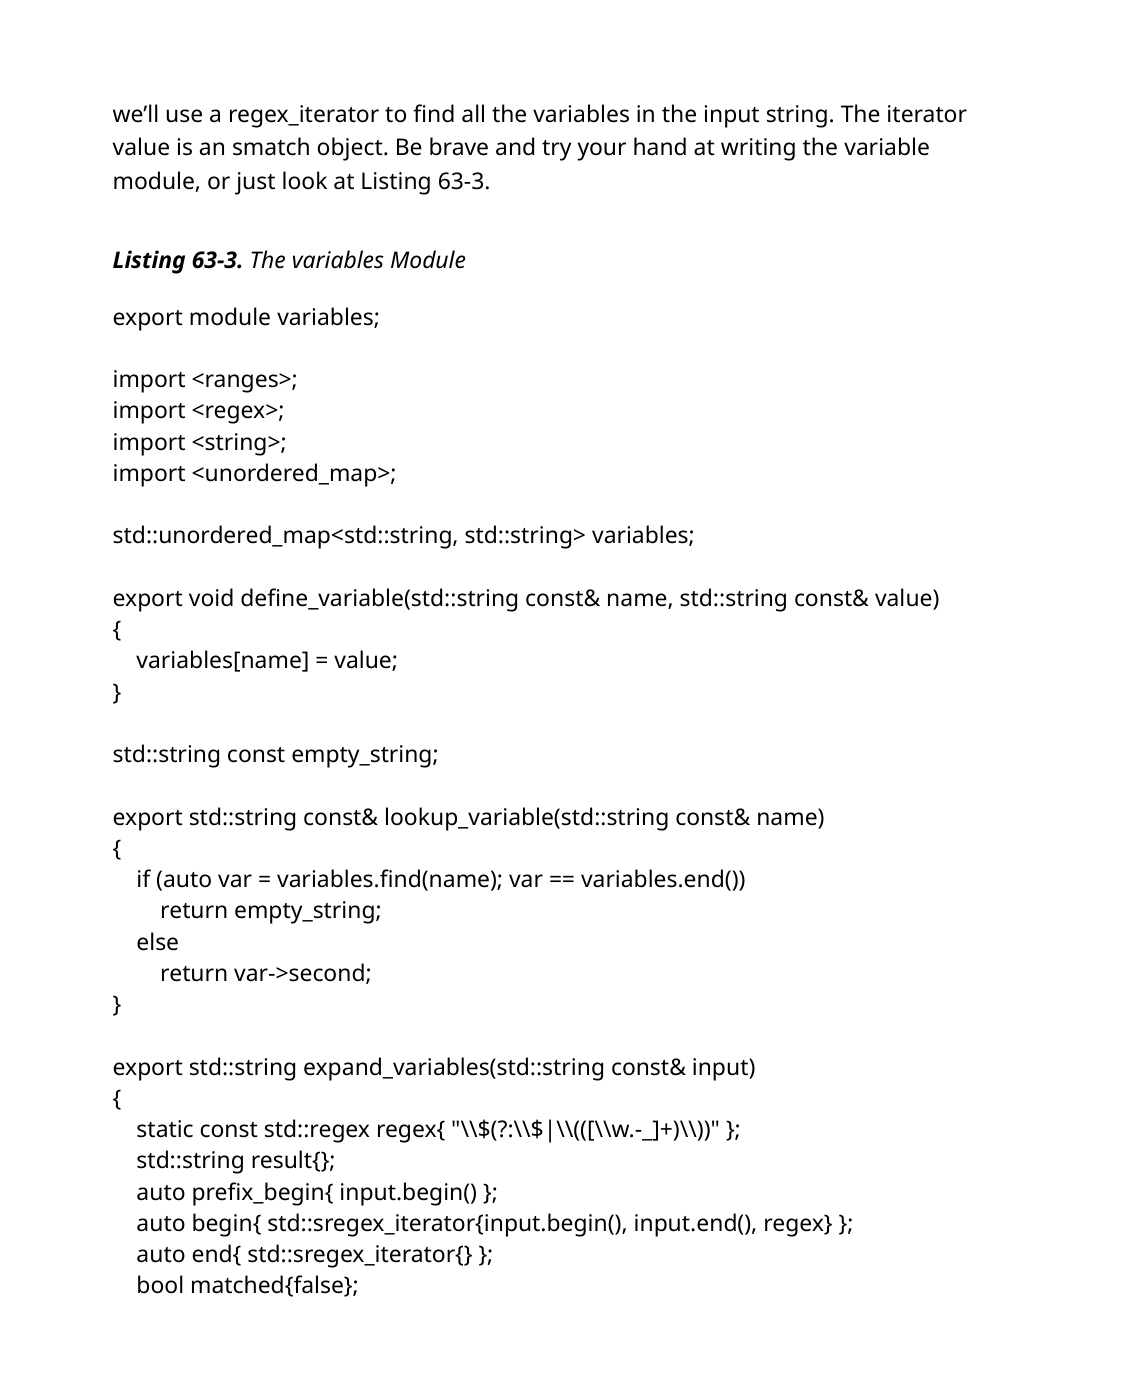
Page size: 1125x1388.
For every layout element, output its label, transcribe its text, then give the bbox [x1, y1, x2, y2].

text { [112, 613, 1012, 644]
text if (auto var = variables.find(name); var == variables.end()) [112, 863, 1012, 894]
text std::string result{}; [112, 1144, 1012, 1176]
text export std::string const& lookup_variable(std::string const& name) [112, 801, 1012, 832]
text else [112, 926, 1012, 957]
text return var->second; [112, 957, 1012, 988]
text import <unordered_map>; [112, 457, 1012, 488]
text std::unordered_map<std::string, std::string> variables; [112, 519, 1012, 551]
text export std::string expand_variables(std::string const& input) [112, 1051, 1012, 1082]
text { [112, 1082, 1012, 1113]
text auto begin{ std::sregex_iterator{input.begin(), input.end(), regex} }; [112, 1207, 1012, 1238]
text Listing 63-3. The variables Module [112, 244, 1012, 275]
text bool matched{false}; [112, 1269, 1012, 1301]
text export void define_variable(std::string const& name, std::string const& value) [112, 582, 1012, 613]
text } [112, 676, 1012, 707]
text export module variables; [112, 301, 1012, 332]
text { [112, 832, 1012, 863]
text auto prefix_begin{ input.begin() }; [112, 1176, 1012, 1207]
text import <regex>; [112, 394, 1012, 426]
text import <string>; [112, 426, 1012, 457]
text static const std::regex regex{ "\\$(?:\\$|\\(([\\w.-_]+)\\))" }; [112, 1113, 1012, 1144]
text auto end{ std::sregex_iterator{} }; [112, 1238, 1012, 1269]
text std::string const empty_string; [112, 738, 1012, 769]
text } [112, 988, 1012, 1019]
text we’ll use a regex_iterator to find all the variables in the input string. The iterator value is an smatch object. Be brave and try your hand at writing the variable module, or just look at Listing 63-3. [112, 96, 1012, 196]
text return empty_string; [112, 894, 1012, 926]
text import <ranges>; [112, 363, 1012, 394]
text variables[name] = value; [112, 644, 1012, 676]
